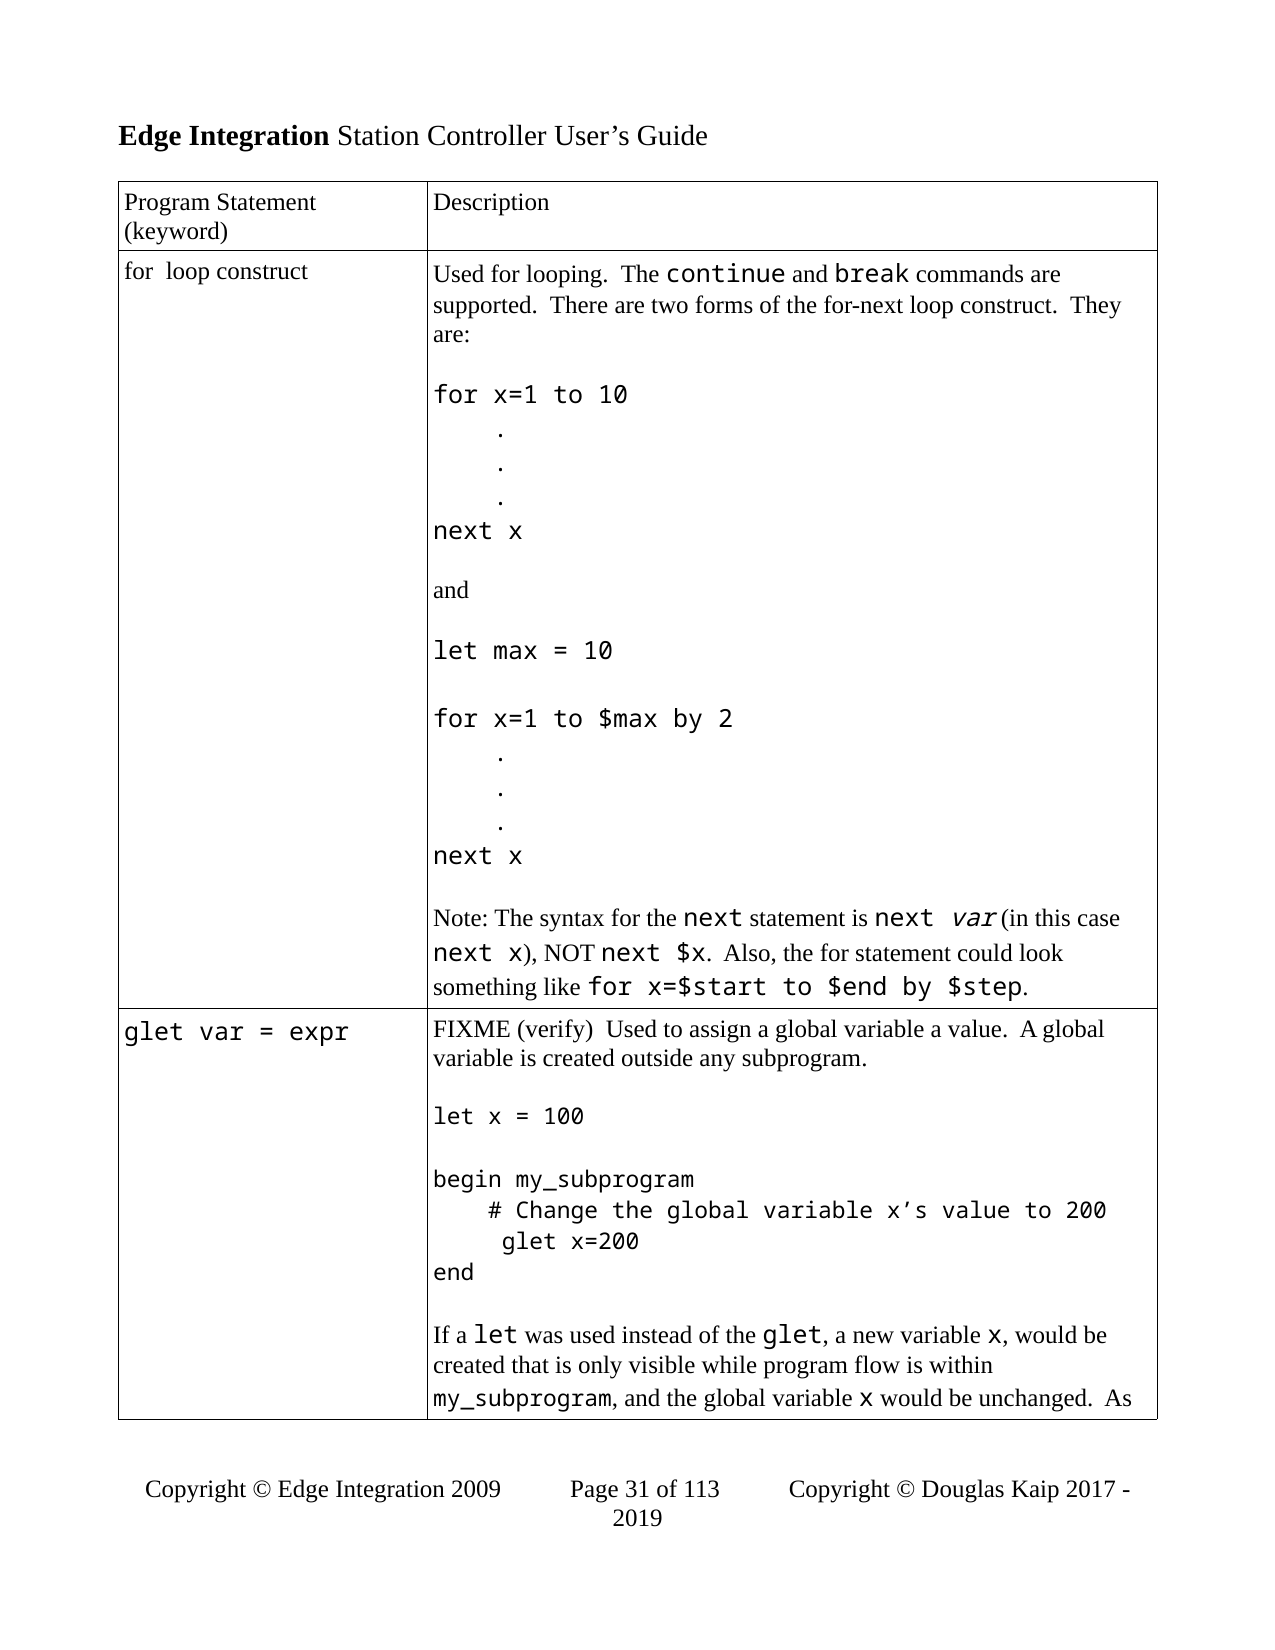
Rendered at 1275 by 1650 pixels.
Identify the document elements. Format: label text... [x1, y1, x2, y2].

table_cell FIXME (verify) Used to assign a global variable a value. A global variable is created outside any subprogram. let x = 100 begin my_subprogram # Change the global variable x’s value to 200 glet x=200 end If a let was used instead of the glet, a new variable x, would be created that is only visible while program flow is within my_subprogram, and the global variable x would be unchanged. As [428, 1009, 1157, 1419]
table_header Program Statement (keyword) [119, 182, 427, 250]
table_cell for loop construct [119, 251, 427, 1008]
table_header Description [428, 182, 1157, 250]
table_cell glet var = expr [119, 1009, 427, 1419]
table_cell Used for looping. The continue and break commands are supported. There are two forms of the for-next loop construct. They are: for x=1 to 10 . . . next x and let max = 10 for x=1 to $max by 2 . . . next x Note: The syntax for the next statement is next var (in this case next x), NOT next $x. Also, the for statement could look something like for x=$start to $end by $step. [428, 251, 1157, 1008]
